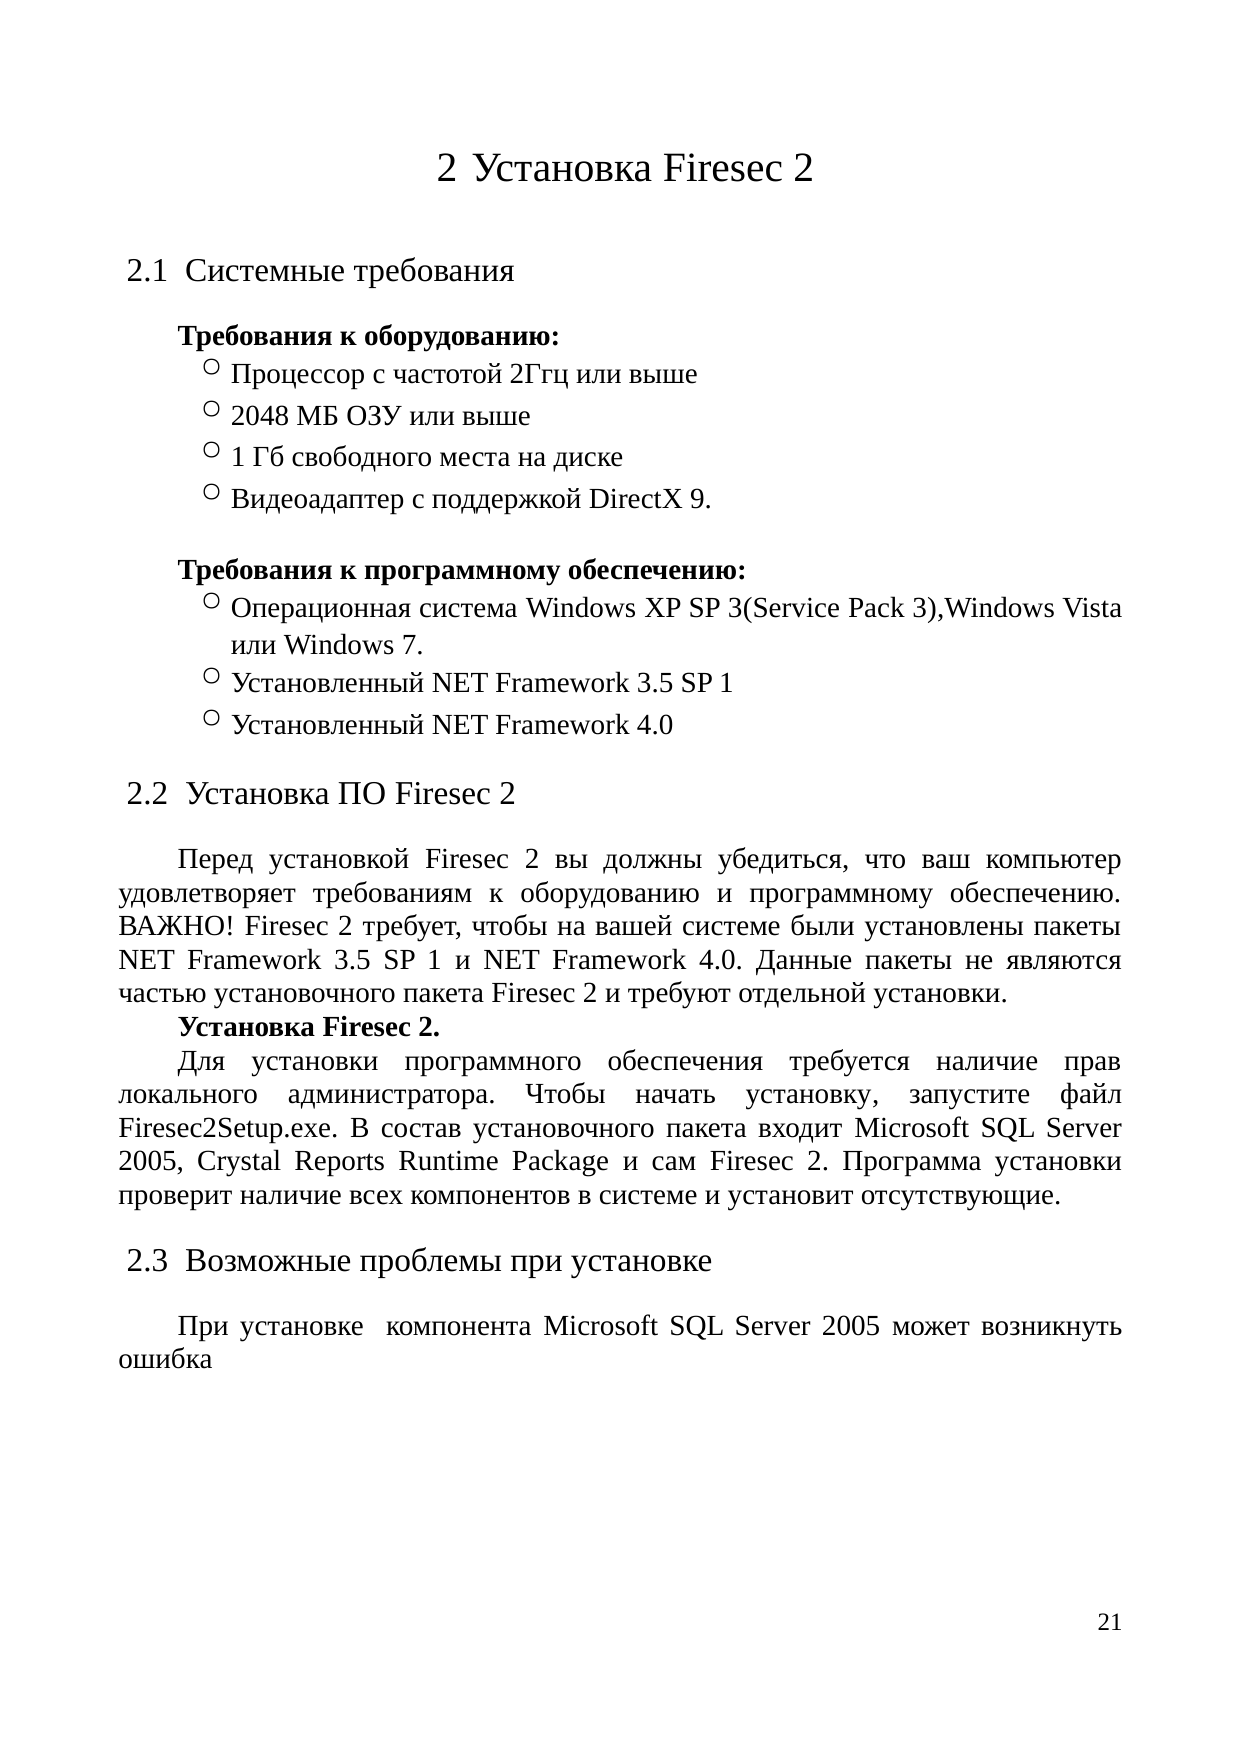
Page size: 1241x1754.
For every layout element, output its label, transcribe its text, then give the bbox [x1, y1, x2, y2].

text Перед установкой Firesec 2 вы должны убедиться, что ваш компьютер удовлетворяет требованиям к оборудованию и программному обеспечению. ВАЖНО! Firesec 2 требует, чтобы на вашей системе были установлены пакеты NET Framework 3.5 SP 1 и NET Framework 4.0. Данные пакеты не являются частью установочного пакета Firesec 2 и требуют отдельной установки. [118, 841, 1122, 1009]
text При установке компонента Microsoft SQL Server 2005 может возникнуть ошибка [118, 1308, 1122, 1375]
subtitle Установка ПО Firesec 2 [118, 773, 1122, 812]
list Установленный NET Framework 4.0 [193, 702, 1122, 744]
text Для установки программного обеспечения требуется наличие прав локального администратора. Чтобы начать установку, запустите файл Firesec2Setup.exe. В состав установочного пакета входит Microsoft SQL Server 2005, Crystal Reports Runtime Package и сам Firesec 2. Программа установки проверит наличие всех компонентов в системе и установит отсутствующие. [118, 1043, 1122, 1210]
subtitle Установка Firesec 2 [118, 143, 1122, 191]
subtitle Возможные проблемы при установке [118, 1240, 1122, 1278]
list Установленный NET Framework 3.5 SP 1 [193, 661, 1122, 702]
text Требования к оборудованию: [118, 318, 1122, 352]
list Операционная система Windows XP SP 3(Service Pack 3),Windows Vista или Windows 7. [193, 586, 1122, 661]
text Требования к программному обеспечению: [118, 518, 1122, 586]
list 1 Гб свободного места на диске [193, 435, 1122, 477]
text Установка Firesec 2. [118, 1009, 1122, 1043]
list Процессор с частотой 2Ггц или выше [193, 352, 1122, 393]
list 2048 МБ ОЗУ или выше [193, 393, 1122, 435]
list Видеоадаптер с поддержкой DirectX 9. [193, 477, 1122, 518]
subtitle Системные требования [118, 250, 1122, 289]
